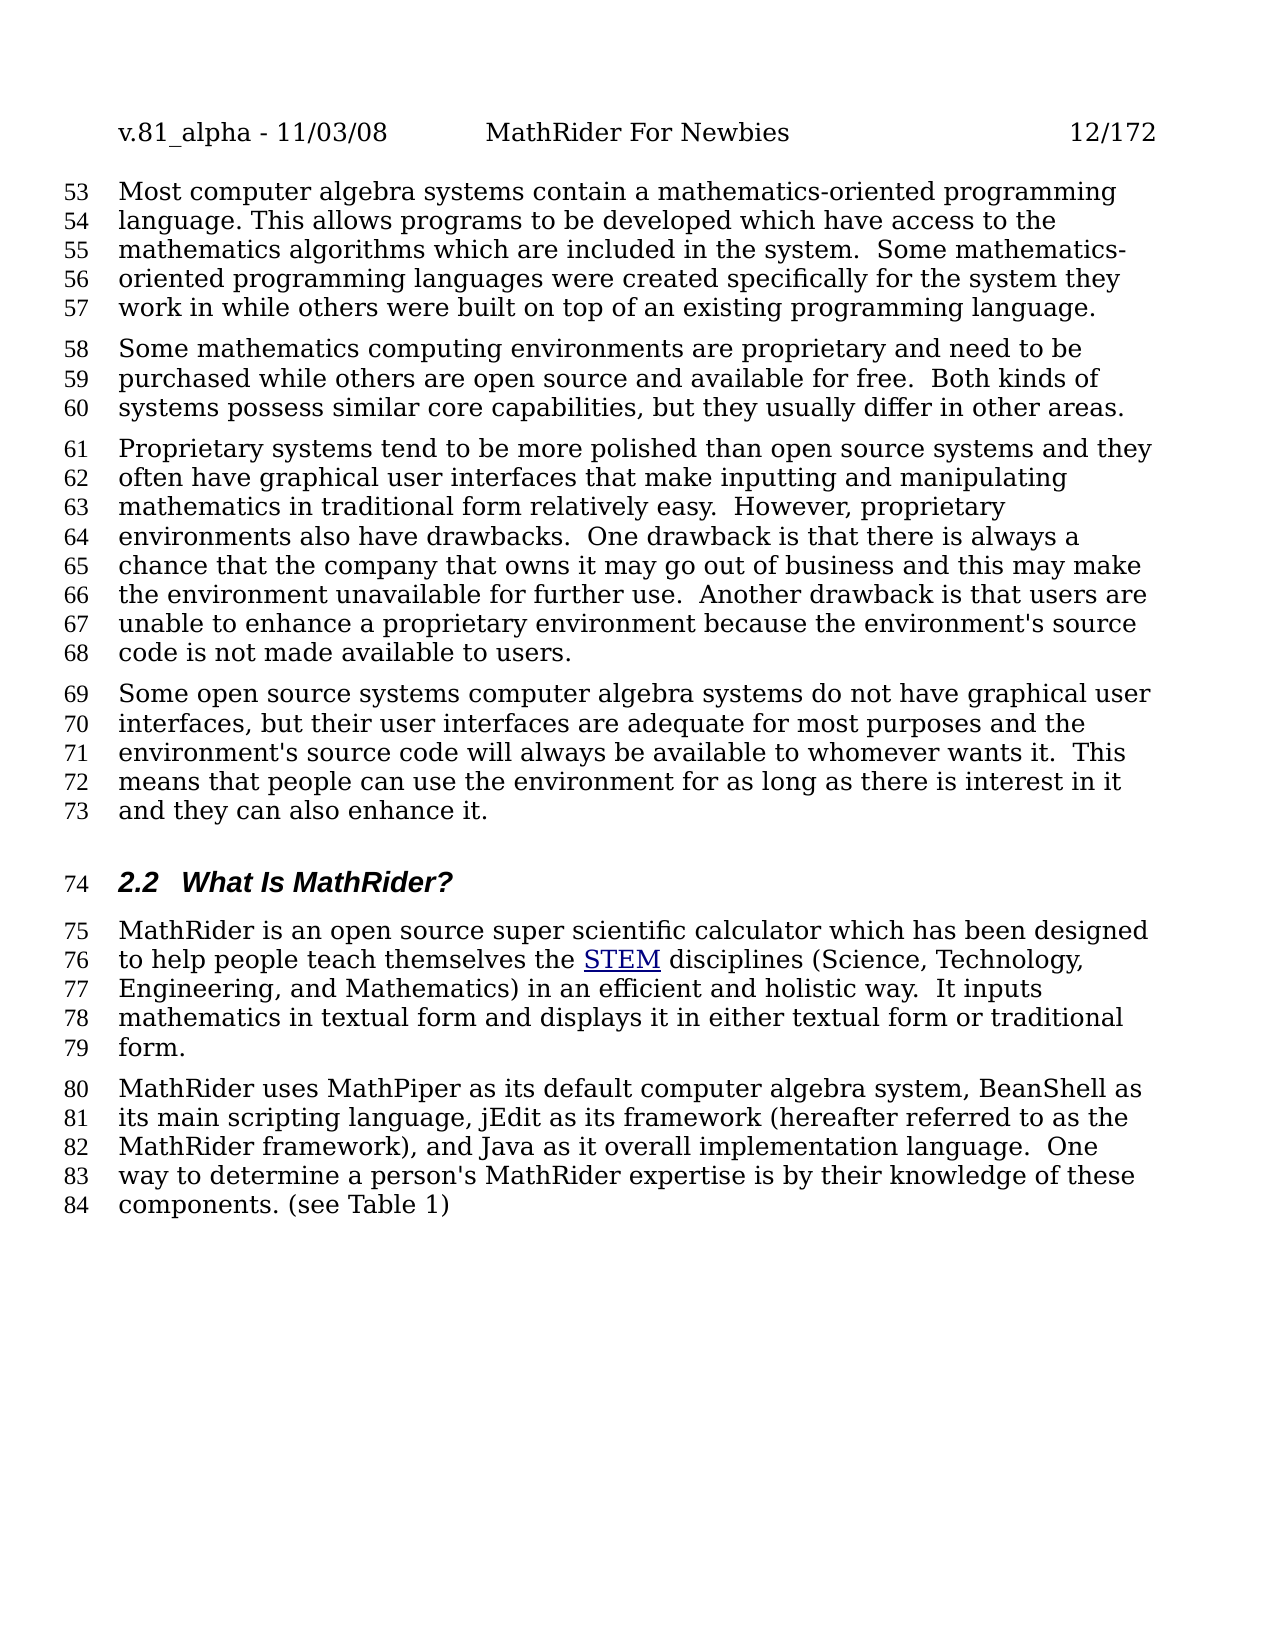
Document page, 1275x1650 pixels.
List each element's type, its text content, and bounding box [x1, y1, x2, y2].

text MathRider is an open source super scientific calculator which has been designed to help people teach themselves the STEM disciplines (Science, Technology, Engineering, and Mathematics) in an efficient and holistic way. It inputs mathematics in textual form and displays it in either textual form or traditional form. [118, 916, 1157, 1062]
text Most computer algebra systems contain a mathematics-oriented programming language. This allows programs to be developed which have access to the mathematics algorithms which are included in the system. Some mathematics-oriented programming languages were created specifically for the system they work in while others were built on top of an existing programming language. [118, 177, 1157, 323]
text Some open source systems computer algebra systems do not have graphical user interfaces, but their user interfaces are adequate for most purposes and the environment's source code will always be available to whomever wants it. This means that people can use the environment for as long as there is interest in it and they can also enhance it. [118, 680, 1157, 826]
text Some mathematics computing environments are proprietary and need to be purchased while others are open source and available for free. Both kinds of systems possess similar core capabilities, but they usually differ in other areas. [118, 335, 1157, 422]
text MathRider uses MathPiper as its default computer algebra system, BeanShell as its main scripting language, jEdit as its framework (hereafter referred to as the MathRider framework), and Java as it overall implementation language. One way to determine a person's MathRider expertise is by their knowledge of these components. (see Table 1) [118, 1074, 1157, 1220]
subtitle What Is MathRider? [118, 864, 1157, 898]
text Proprietary systems tend to be more polished than open source systems and they often have graphical user interfaces that make inputting and manipulating mathematics in traditional form relatively easy. However, proprietary environments also have drawbacks. One drawback is that there is always a chance that the company that owns it may go out of business and this may make the environment unavailable for further use. Another drawback is that users are unable to enhance a proprietary environment because the environment's source code is not made available to users. [118, 434, 1157, 668]
